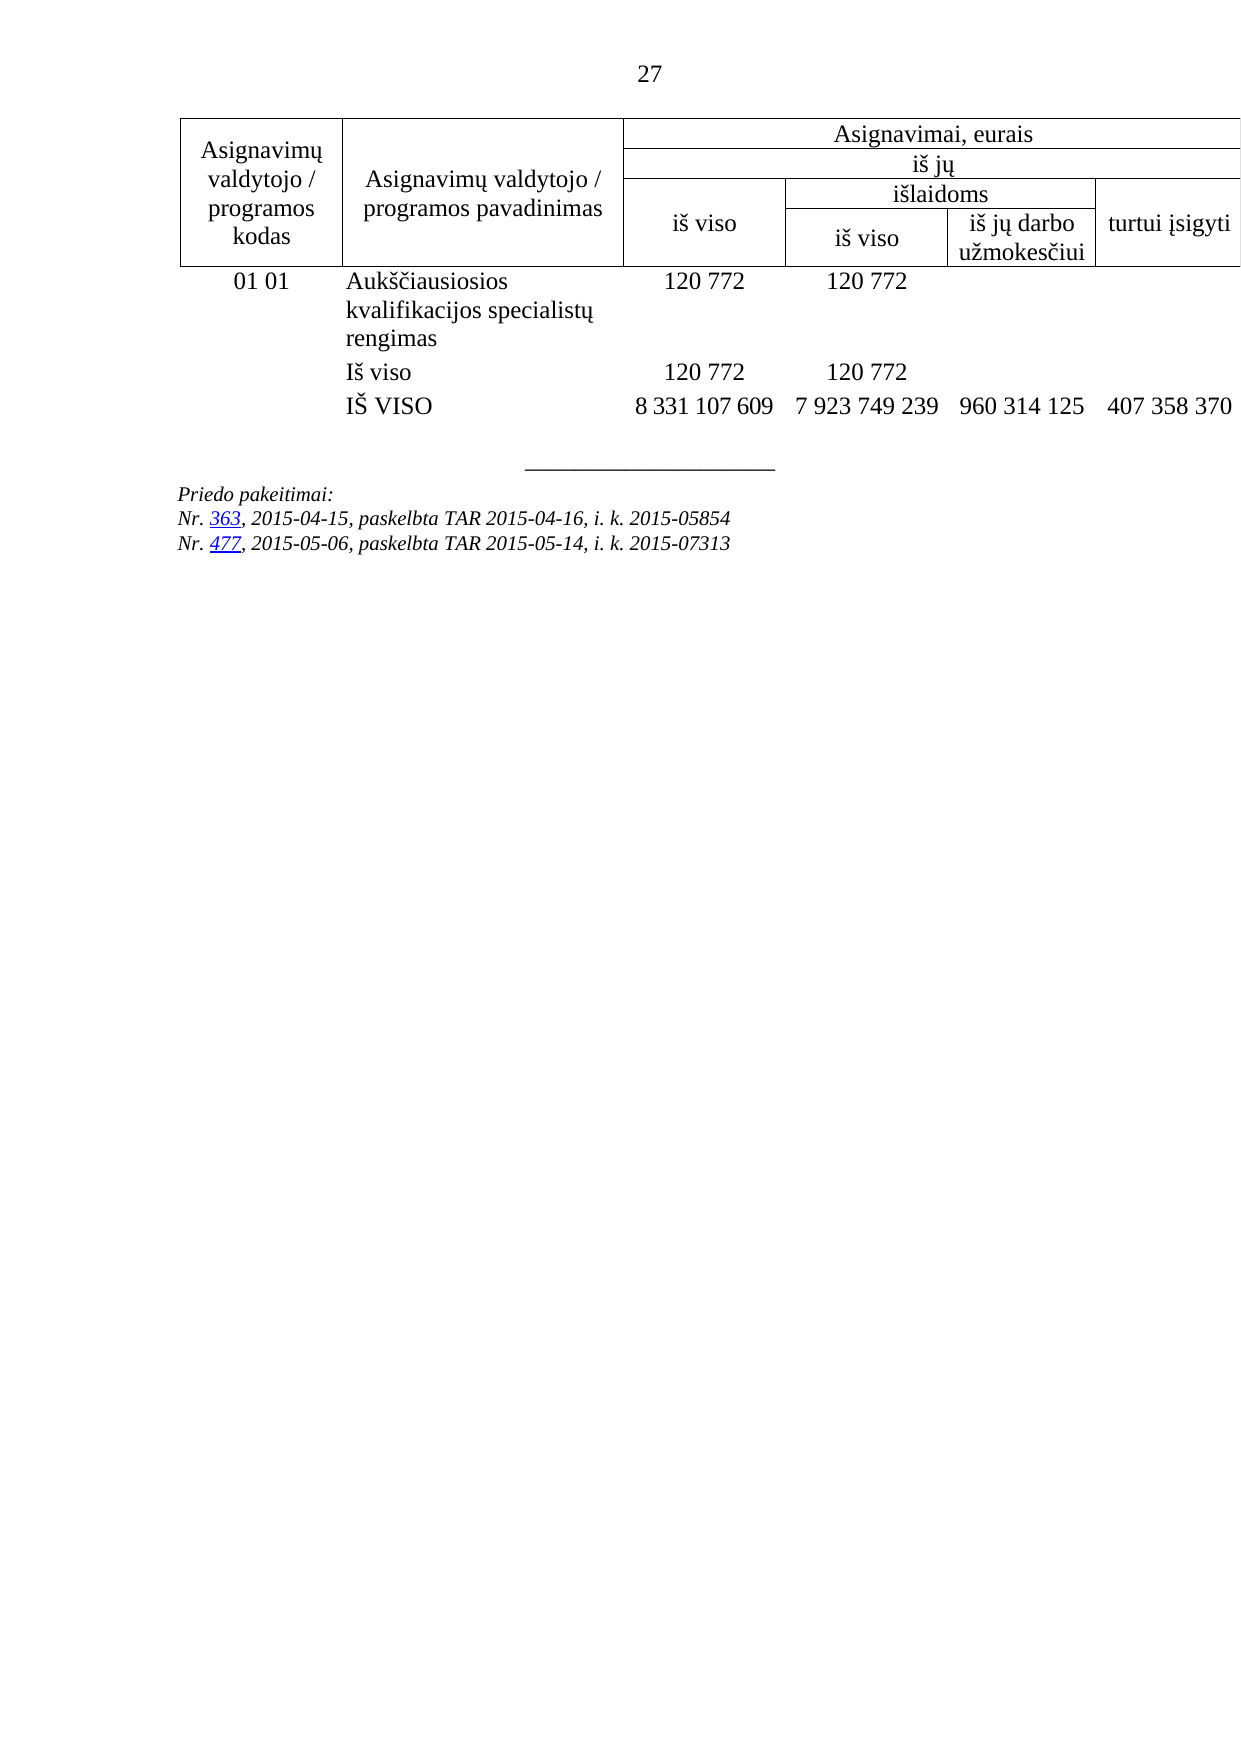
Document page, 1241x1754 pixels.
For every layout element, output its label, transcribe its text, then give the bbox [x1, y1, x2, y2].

table_cell [948, 267, 1096, 357]
text Nr. 363, 2015-04-15, paskelbta TAR 2015-04-16, i. k. 2015-05854 [177, 506, 1122, 530]
text Priedo pakeitimai: [177, 482, 1122, 506]
table_cell 120 772 [623, 357, 786, 391]
table_header Asignavimai, eurais [624, 119, 1240, 148]
table_header Asignavimų valdytojo / programos kodas [181, 119, 342, 266]
table_cell 407 358 370 [1096, 391, 1240, 425]
table_cell 01 01 [180, 267, 343, 357]
table_cell [1096, 267, 1240, 357]
table_cell 120 772 [786, 357, 948, 391]
table_header Asignavimų valdytojo / programos pavadinimas [343, 119, 623, 266]
table_cell [180, 391, 343, 425]
table_cell 960 314 125 [948, 391, 1096, 425]
table_cell iš viso [624, 179, 785, 266]
table_cell [1096, 357, 1240, 391]
table_cell [948, 357, 1096, 391]
table_cell turtui įsigyti [1096, 179, 1240, 266]
table_cell išlaidoms [786, 179, 1095, 207]
table_cell 8 331 107 609 [623, 391, 786, 425]
table_cell [180, 357, 343, 391]
table_cell Iš viso [343, 357, 623, 391]
table_cell iš jų [624, 149, 1240, 178]
table_cell 7 923 749 239 [786, 391, 948, 425]
table_cell 120 772 [623, 267, 786, 357]
text –––––––––––––––––––– [177, 453, 1122, 482]
table_cell iš jų darbo užmokesčiui [948, 209, 1095, 266]
table_cell Aukščiausiosios kvalifikacijos specialistų rengimas [343, 267, 623, 357]
table_cell 120 772 [786, 267, 948, 357]
table_cell IŠ VISO [343, 391, 623, 425]
table_cell iš viso [786, 209, 947, 266]
text Nr. 477, 2015-05-06, paskelbta TAR 2015-05-14, i. k. 2015-07313 [177, 530, 1122, 554]
